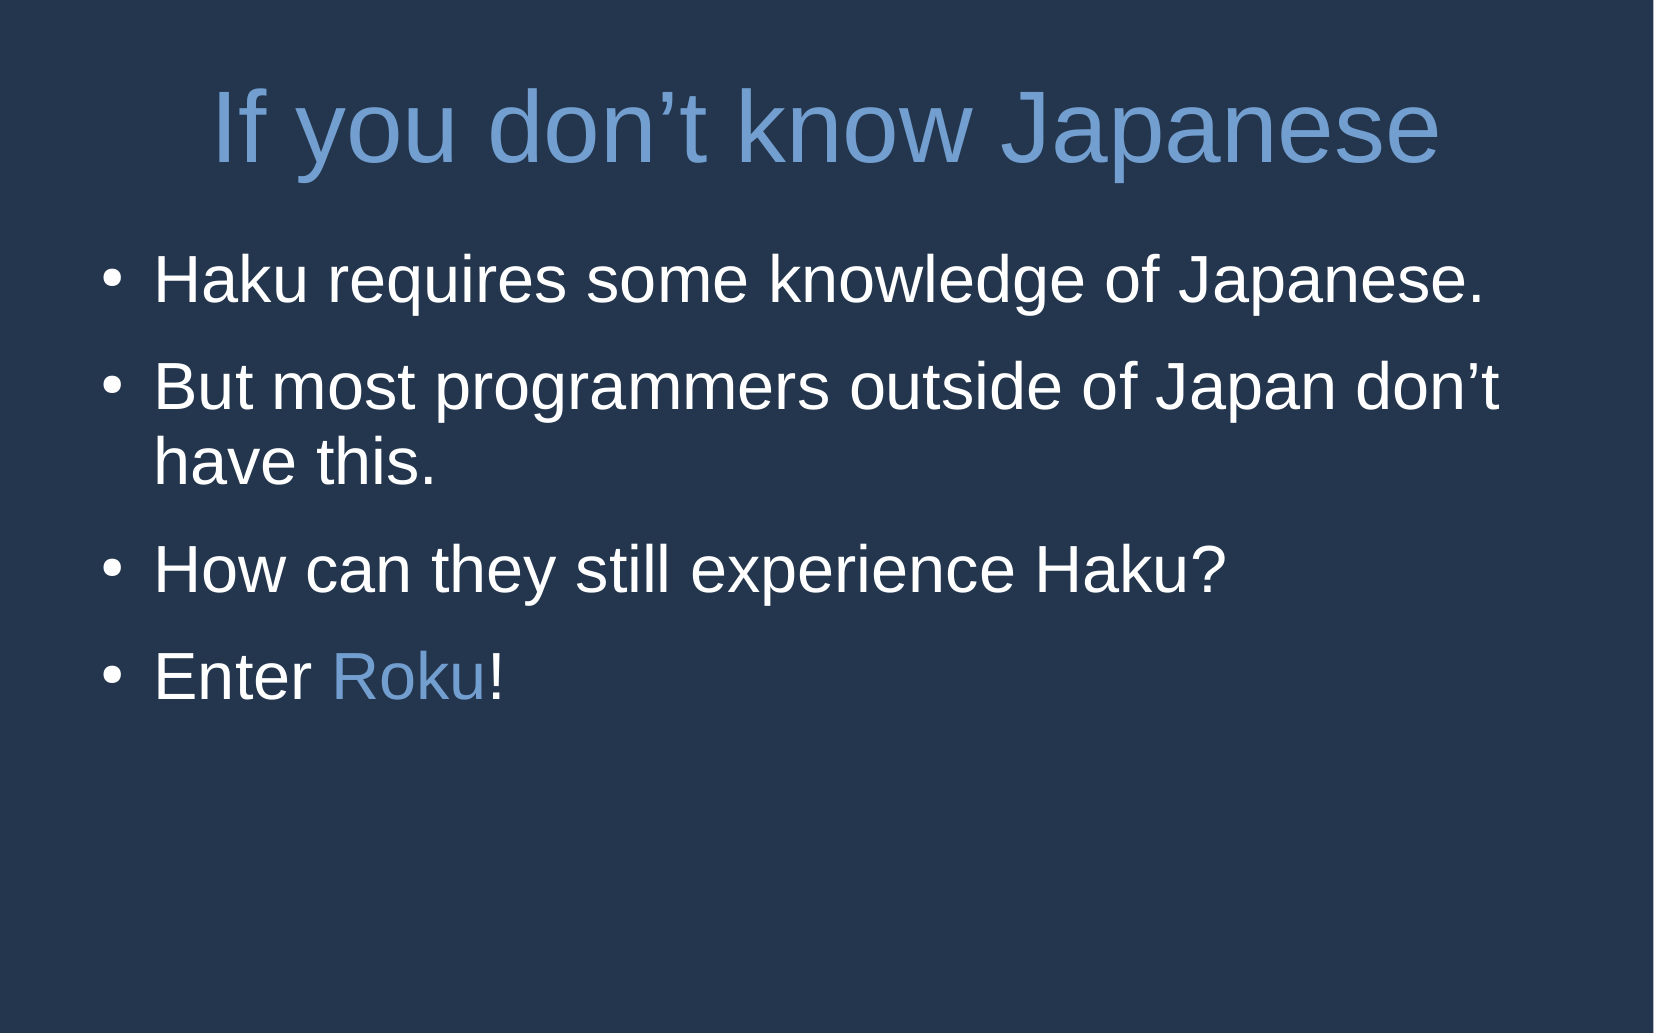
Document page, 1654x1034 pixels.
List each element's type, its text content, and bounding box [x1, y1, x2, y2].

list Haku requires some knowledge of Japanese. But most programmers outside of Japan don’t have this. How can they still experience Haku? Enter Roku! [82, 241, 1571, 842]
title If you don’t know Japanese [82, 41, 1571, 214]
